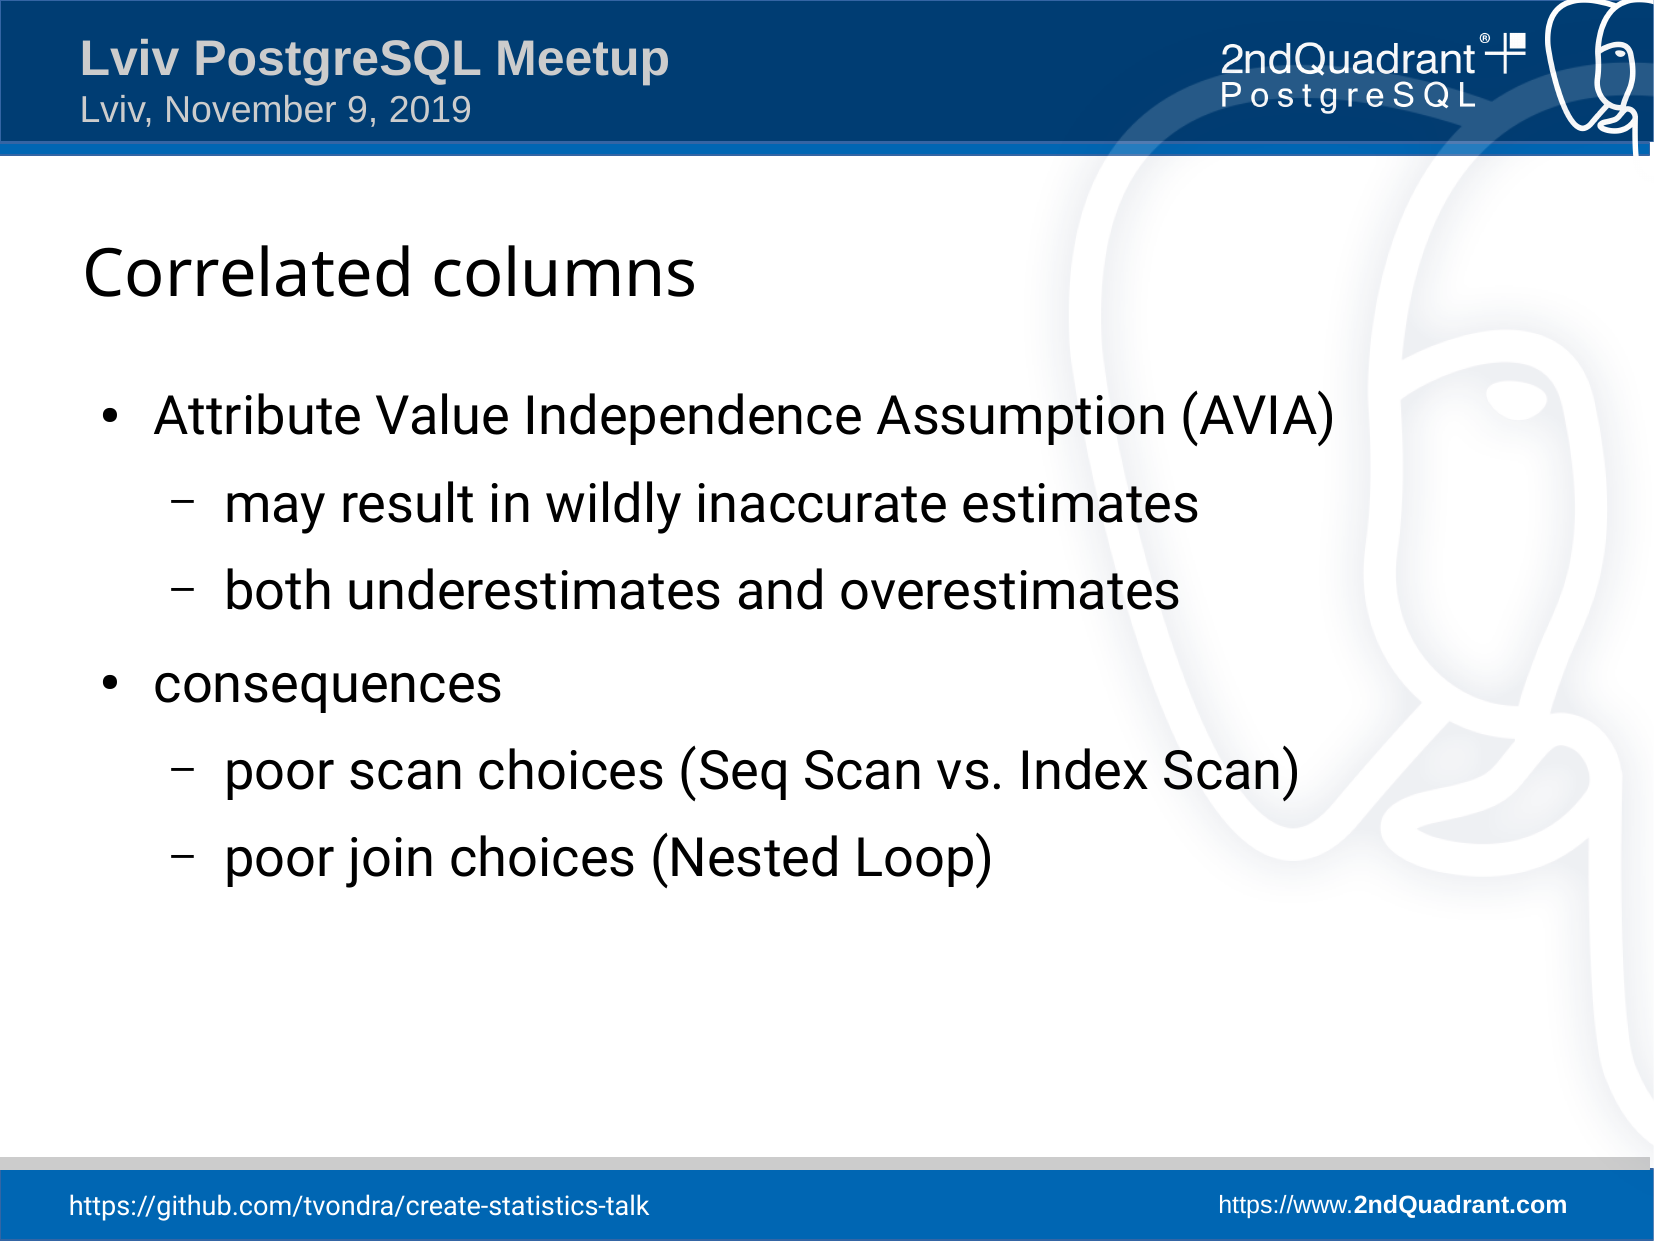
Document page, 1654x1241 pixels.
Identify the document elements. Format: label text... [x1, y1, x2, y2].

list Attribute Value Independence Assumption (AVIA) may result in wildly inaccurate estimates both underestimates and overestimates consequences poor scan choices (Seq Scan vs. Index Scan) poor join choices (Nested Loop) [82, 384, 1571, 1104]
picture [632, 0, 1654, 1241]
title Correlated columns [82, 167, 1571, 375]
